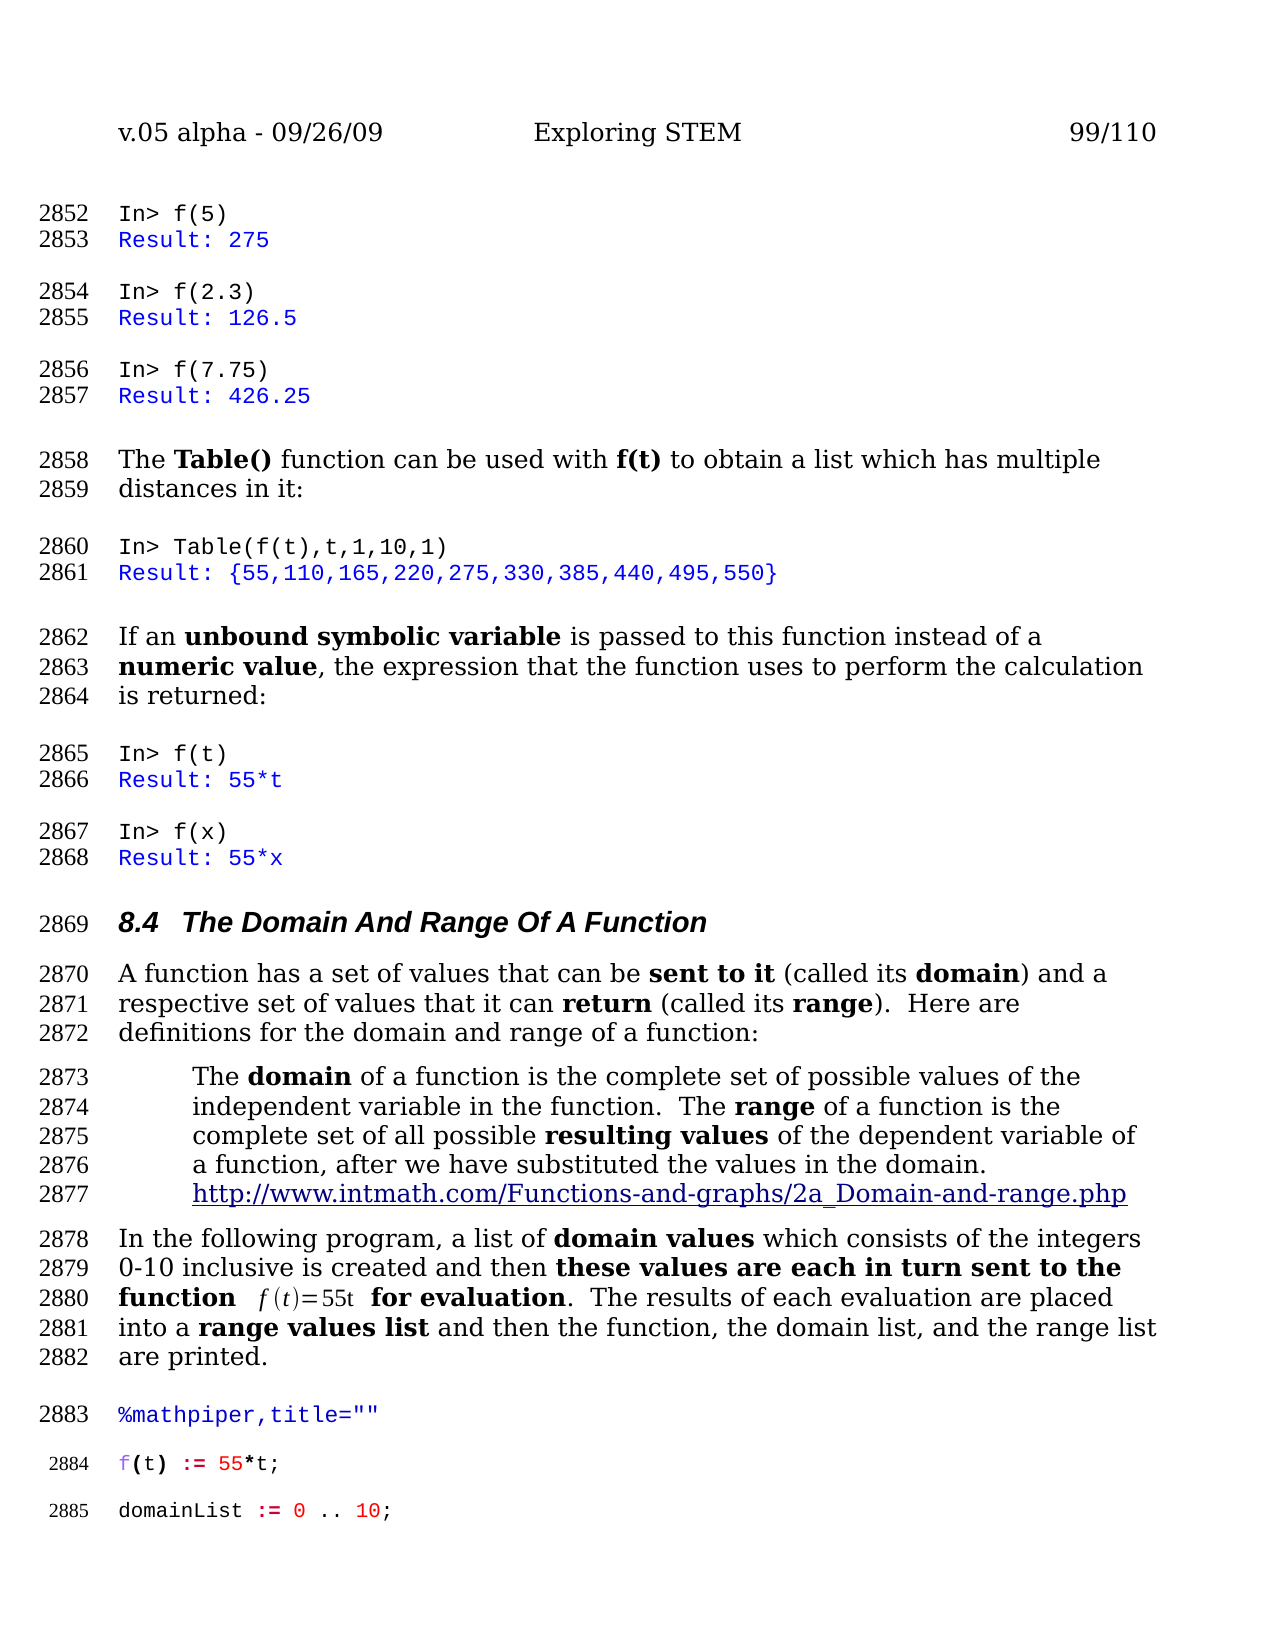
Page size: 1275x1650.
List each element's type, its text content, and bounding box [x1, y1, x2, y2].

text f(t) := 55*t; [118, 1453, 1157, 1476]
text In> f(t) [118, 742, 1157, 768]
text Result: 426.25 [118, 384, 1157, 410]
text In the following program, a list of domain values which consists of the integers 0-10 inclusive is created and then these values are each in turn sent to the functionfor evaluation. The results of each evaluation are placed into a range values list and then the function, the domain list, and the range list are printed. [118, 1224, 1157, 1371]
text Result: 55*t [118, 768, 1157, 794]
text In> f(2.3) [118, 281, 1157, 306]
text In> f(5) [118, 203, 1157, 229]
text %mathpiper,title="" [118, 1403, 1157, 1429]
text In> f(7.75) [118, 358, 1157, 384]
text domainList := 0 .. 10; [118, 1500, 1157, 1524]
text A function has a set of values that can be sent to it (called its domain) and a respective set of values that it can return (called its range). Here are definitions for the domain and range of a function: [118, 959, 1157, 1047]
text Result: 275 [118, 229, 1157, 254]
text Result: {55,110,165,220,275,330,385,440,495,550} [118, 562, 1157, 587]
subtitle The Domain And Range Of A Function [118, 905, 1157, 938]
text The domain of a function is the complete set of possible values of the independent variable in the function. The range of a function is the complete set of all possible resulting values of the dependent variable of a function, after we have substituted the values in the domain. http://www.intmath.com/Functions-and-graphs/2a_Domain-and-range.php [192, 1062, 1157, 1209]
text The Table() function can be used with f(t) to obtain a list which has multiple distances in it: [118, 445, 1157, 504]
text If an unbound symbolic variable is passed to this function instead of a numeric value, the expression that the function uses to perform the calculation is returned: [118, 622, 1157, 710]
text In> f(x) [118, 820, 1157, 846]
text Result: 126.5 [118, 306, 1157, 332]
text In> Table(f(t),t,1,10,1) [118, 536, 1157, 562]
text Result: 55*x [118, 846, 1157, 872]
